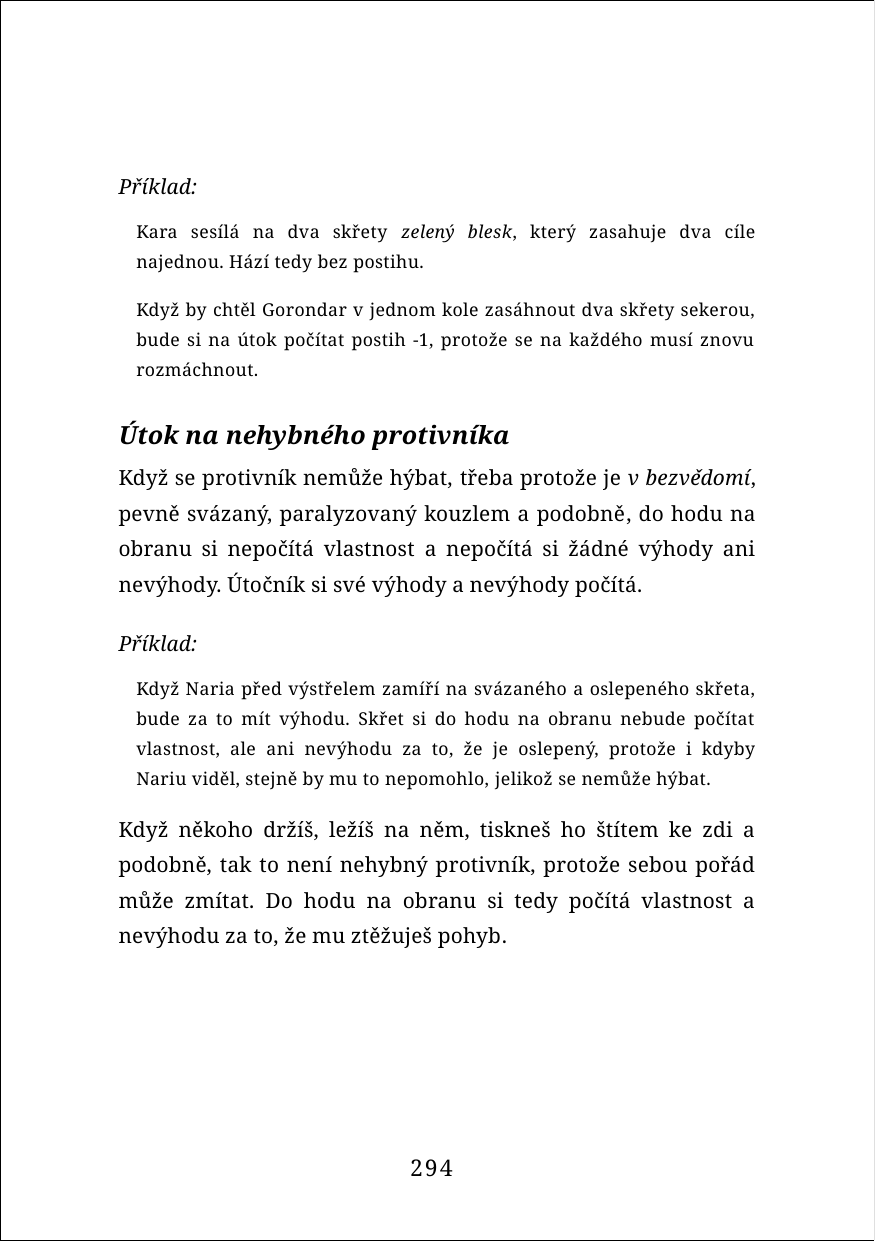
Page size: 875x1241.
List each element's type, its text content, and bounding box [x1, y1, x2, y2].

text Příklad: [118, 629, 756, 657]
text Příklad: [118, 172, 756, 200]
text Když se protivník nemůže hýbat, třeba protože je v bezvědomí, pevně svázaný, paralyzovaný kouzlem a podobně, do hodu na obranu si nepočítá vlastnost a nepočítá si žádné výhody ani nevýhody. Útočník si své výhody a nevýhody počítá. [118, 463, 756, 598]
text Když Naria před výstřelem zamíří na svázaného a oslepeného skřeta, bude za to mít výhodu. Skřet si do hodu na obranu nebude počítat vlastnost, ale ani nevýhodu za to, že je oslepený, protože i kdyby Nariu viděl, stejně by mu to nepomohlo, jelikož se nemůže hýbat. [136, 676, 756, 791]
text Kara sesílá na dva skřety zelený blesk, který zasahuje dva cíle najednou. Hází tedy bez postihu. [136, 219, 756, 273]
subtitle Útok na nehybného protivníka [118, 417, 756, 451]
text Když někoho držíš, ležíš na něm, tiskneš ho štítem ke zdi a podobně, tak to není nehybný protivník, protože sebou pořád může zmítat. Do hodu na obranu si tedy počítá vlastnost a nevýhodu za to, že mu ztěžuješ pohyb. [118, 815, 756, 950]
text Když by chtěl Gorondar v jednom kole zasáhnout dva skřety sekerou, bude si na útok počítat postih -1, protože se na každého musí znovu rozmáchnout. [136, 297, 756, 382]
